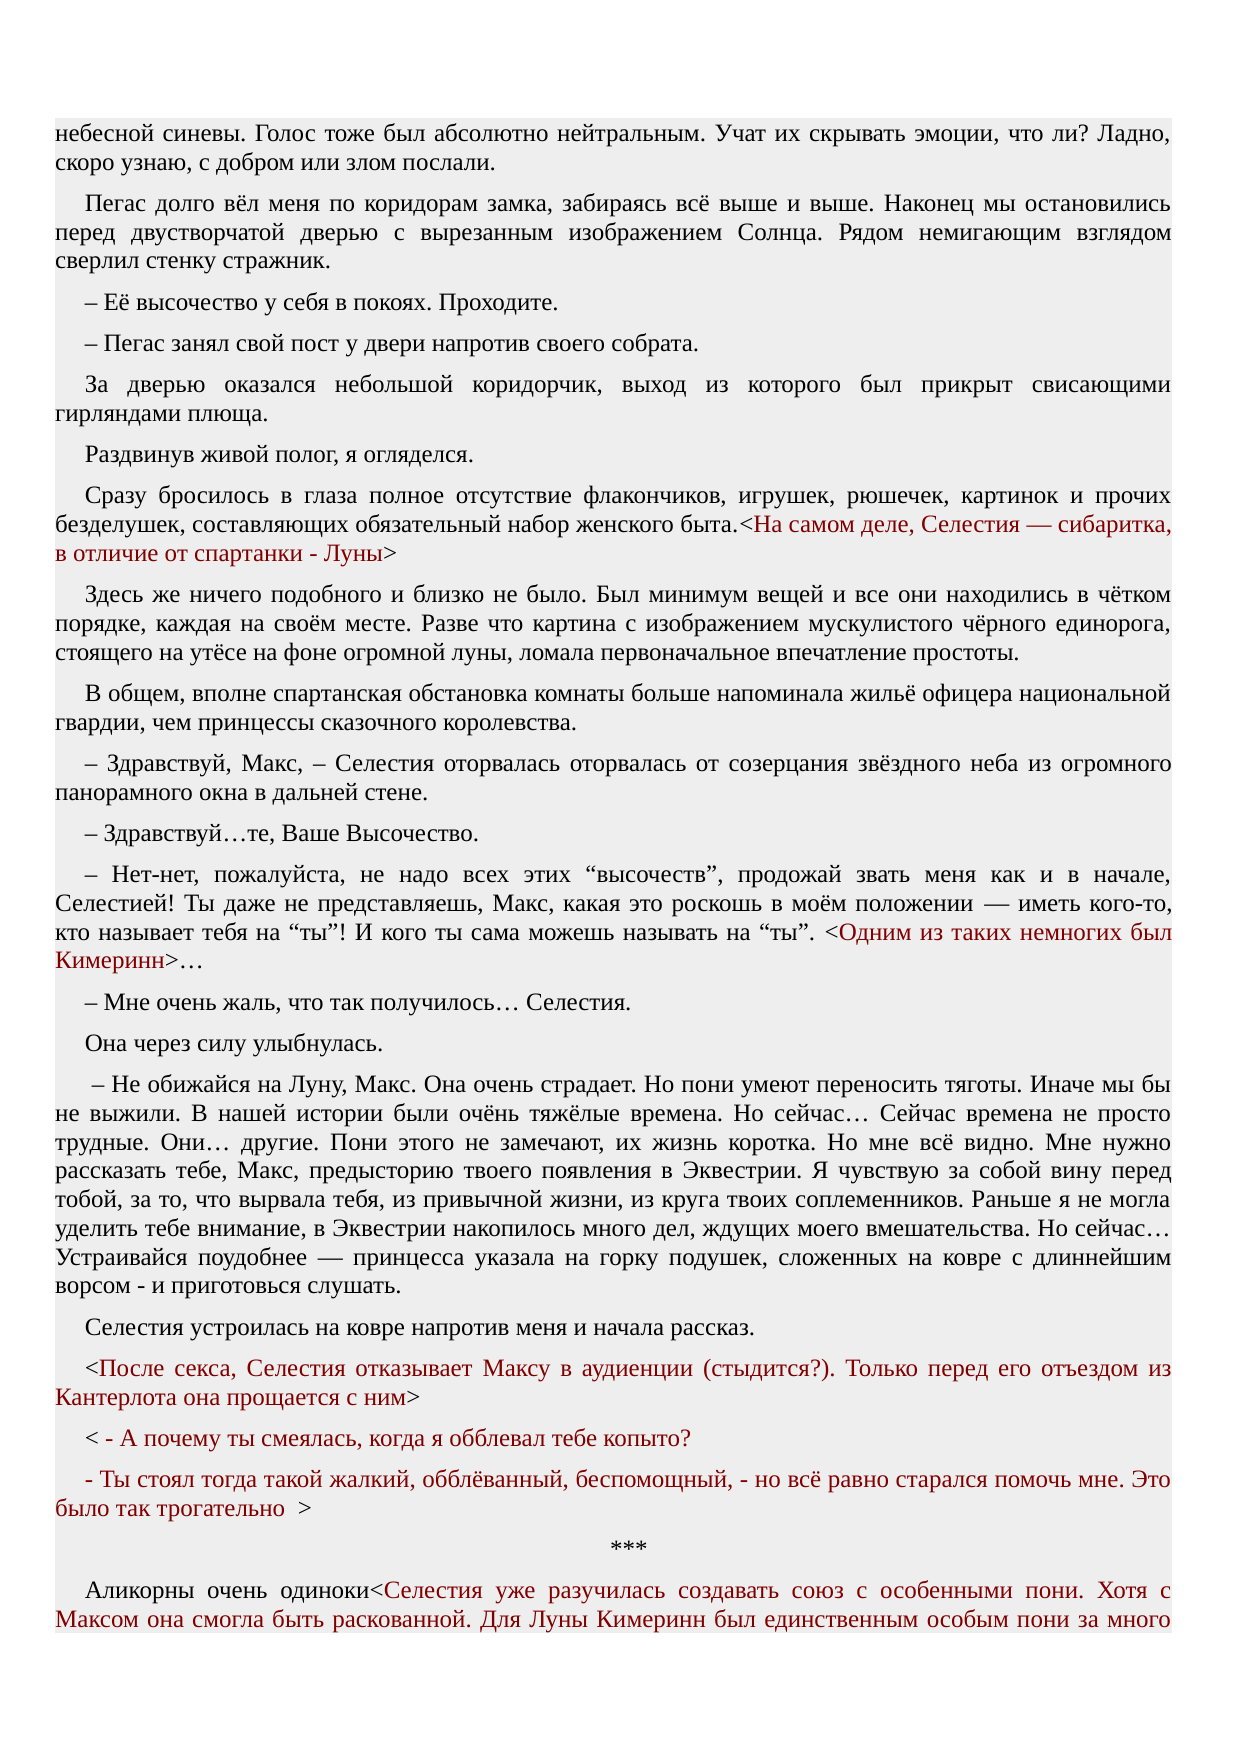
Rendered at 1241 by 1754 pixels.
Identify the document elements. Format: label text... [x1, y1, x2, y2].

text – Не обижайся на Луну, Макс. Она очень страдает. Но пони умеют переносить тяготы. Иначе мы бы не выжили. В нашей истории были очёнь тяжёлые времена. Но сейчас… Сейчас времена не просто трудные. Они… другие. Пони этого не замечают, их жизнь коротка. Но мне всё видно. Мне нужно рассказать тебе, Макс, предысторию твоего появления в Эквестрии. Я чувствую за собой вину перед тобой, за то, что вырвала тебя, из привычной жизни, из круга твоих соплеменников. Раньше я не могла уделить тебе внимание, в Эквестрии накопилось много дел, ждущих моего вмешательства. Но сейчас… Устраивайся поудобнее — принцесса указала на горку подушек, сложенных на ковре с длиннейшим ворсом - и приготовься слушать. [55, 1069, 1172, 1299]
text В общем, вполне спартанская обстановка комнаты больше напоминала жильё офицера национальной гвардии, чем принцессы сказочного королевства. [55, 678, 1172, 736]
text *** [55, 1534, 1172, 1563]
text Аликорны очень одиноки<Селестия уже разучилась создавать союз с особенными пони. Хотя с Максом она смогла быть раскованной. Для Луны Кимеринн был единственным особым пони за много [55, 1576, 1172, 1633]
text Сразу бросилось в глаза полное отсутствие флакончиков, игрушек, рюшечек, картинок и прочих безделушек, составляющих обязательный набор женского быта.<На самом деле, Селестия — сибаритка, в отличие от спартанки - Луны> [55, 481, 1172, 567]
text – Мне очень жаль, что так получилось… Селестия. [55, 987, 1172, 1016]
text Она через силу улыбнулась. [55, 1028, 1172, 1057]
text Здесь же ничего подобного и близко не было. Был минимум вещей и все они находились в чётком порядке, каждая на своём месте. Разве что картина с изображением мускулистого чёрного единорога, стоящего на утёсе на фоне огромной луны, ломала первоначальное впечатление простоты. [55, 579, 1172, 666]
text – Здравствуй, Макс, – Селестия оторвалась оторвалась от созерцания звёздного неба из огромного панорамного окна в дальней стене. [55, 748, 1172, 806]
text небесной синевы. Голос тоже был абсолютно нейтральным. Учат их скрывать эмоции, что ли? Ладно, скоро узнаю, с добром или злом послали. [55, 118, 1172, 176]
text - Ты стоял тогда такой жалкий, обблёванный, беспомощный, - но всё равно старался помочь мне. Это было так трогательно > [55, 1464, 1172, 1522]
text Раздвинув живой полог, я огляделся. [55, 439, 1172, 468]
text <После секса, Селестия отказывает Максу в аудиенции (стыдится?). Только перед его отъездом из Кантерлота она прощается с ним> [55, 1353, 1172, 1411]
text Пегас долго вёл меня по коридорам замка, забираясь всё выше и выше. Наконец мы остановились перед двустворчатой дверью с вырезанным изображением Солнца. Рядом немигающим взглядом сверлил стенку стражник. [55, 188, 1172, 274]
text – Её высочество у себя в покоях. Проходите. [55, 287, 1172, 316]
text – Пегас занял свой пост у двери напротив своего собрата. [55, 328, 1172, 357]
text – Нет-нет, пожалуйста, не надо всех этих “высочеств”, продожай звать меня как и в начале, Селестией! Ты даже не представляешь, Макс, какая это роскошь в моём положении — иметь кого-то, кто называет тебя на “ты”! И кого ты сама можешь называть на “ты”. <Одним из таких немногих был Кимеринн>… [55, 859, 1172, 974]
text < - А почему ты смеялась, когда я обблевал тебе копыто? [55, 1423, 1172, 1452]
text – Здравствуй…те, Ваше Высочество. [55, 818, 1172, 847]
text Селестия устроилась на ковре напротив меня и начала рассказ. [55, 1312, 1172, 1341]
text За дверью оказался небольшой коридорчик, выход из которого был прикрыт свисающими гирляндами плюща. [55, 369, 1172, 427]
